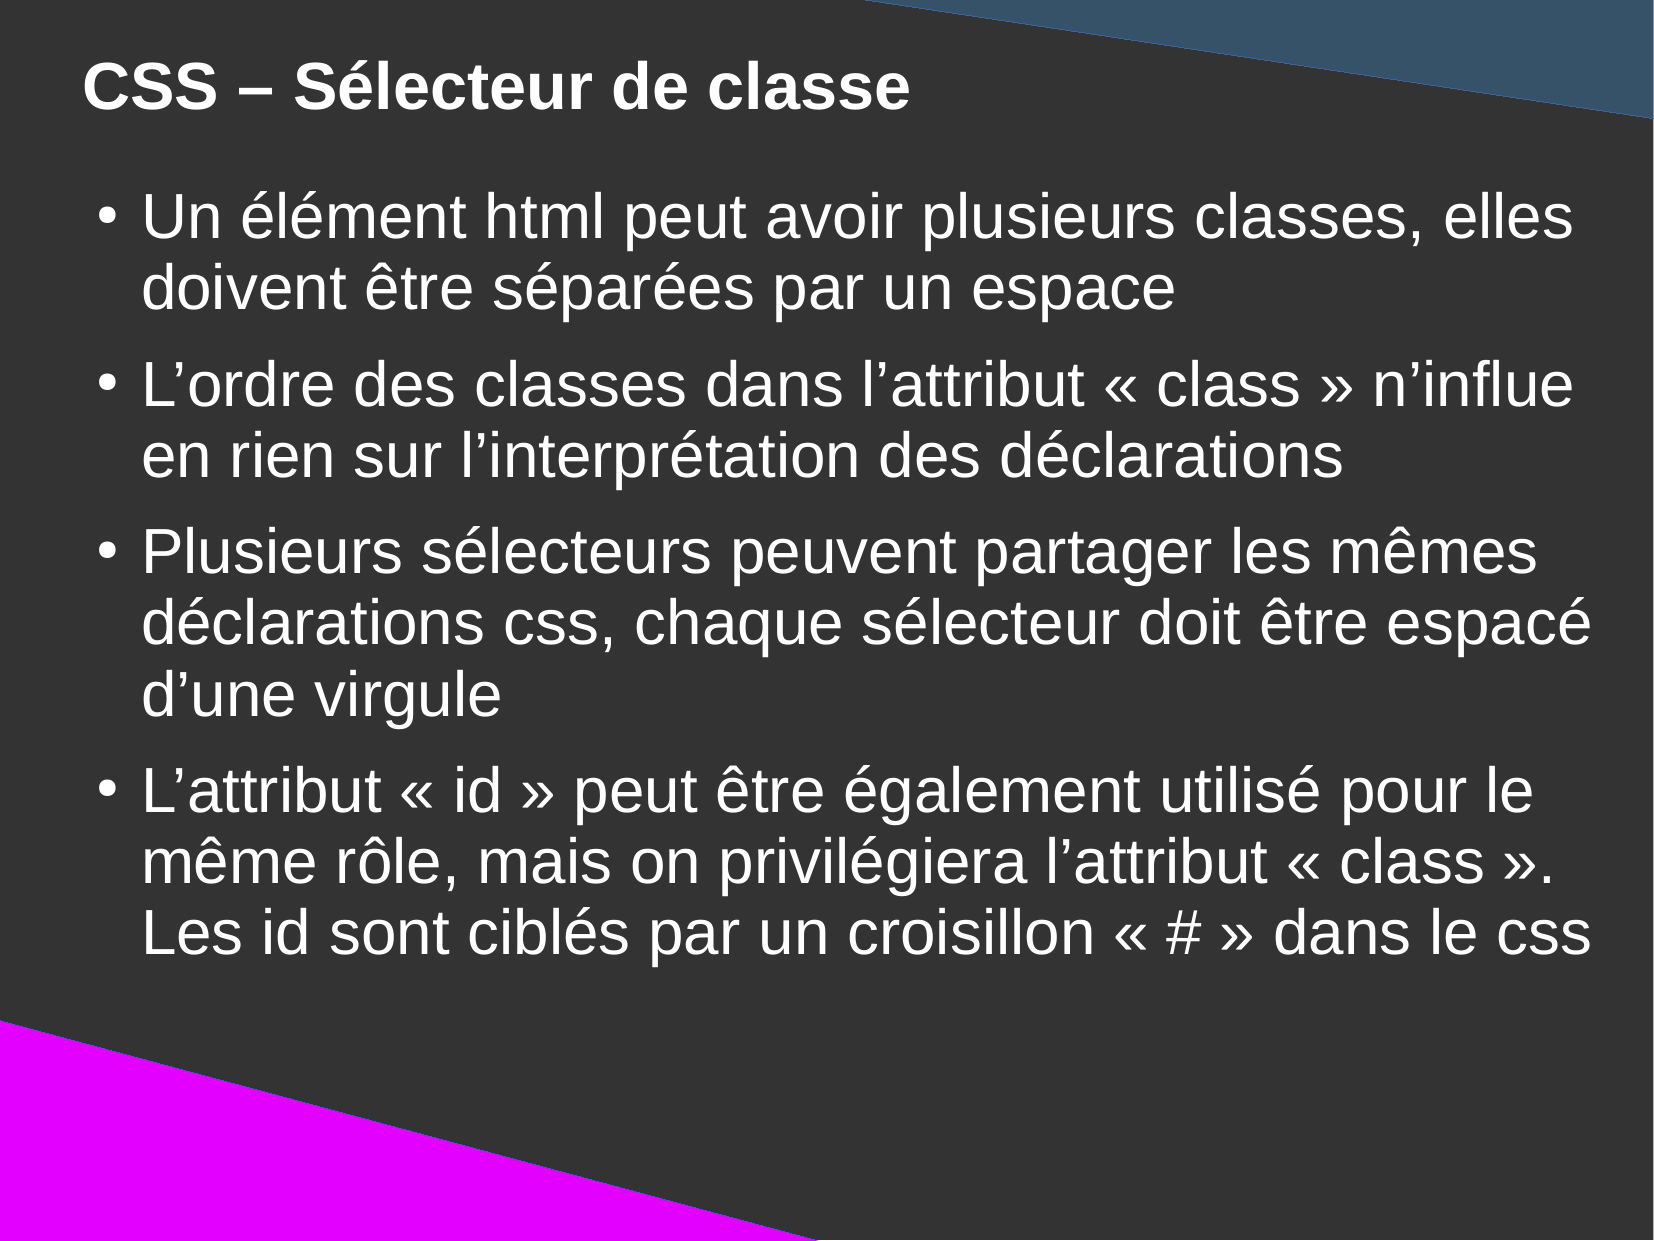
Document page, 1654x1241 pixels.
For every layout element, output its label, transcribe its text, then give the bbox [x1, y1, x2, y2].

list Un élément html peut avoir plusieurs classes, elles doivent être séparées par un espace L’ordre des classes dans l’attribut « class » n’influe en rien sur l’interprétation des déclarations Plusieurs sélecteurs peuvent partager les mêmes déclarations css, chaque sélecteur doit être espacé d’une virgule L’attribut « id » peut être également utilisé pour le même rôle, mais on privilégiera l’attribut « class ». Les id sont ciblés par un croisillon « # » dans le css [80, 180, 1605, 1020]
text_box [865, 0, 1654, 119]
text_box [0, 1020, 819, 1241]
title CSS – Sélecteur de classe [82, 49, 1571, 152]
